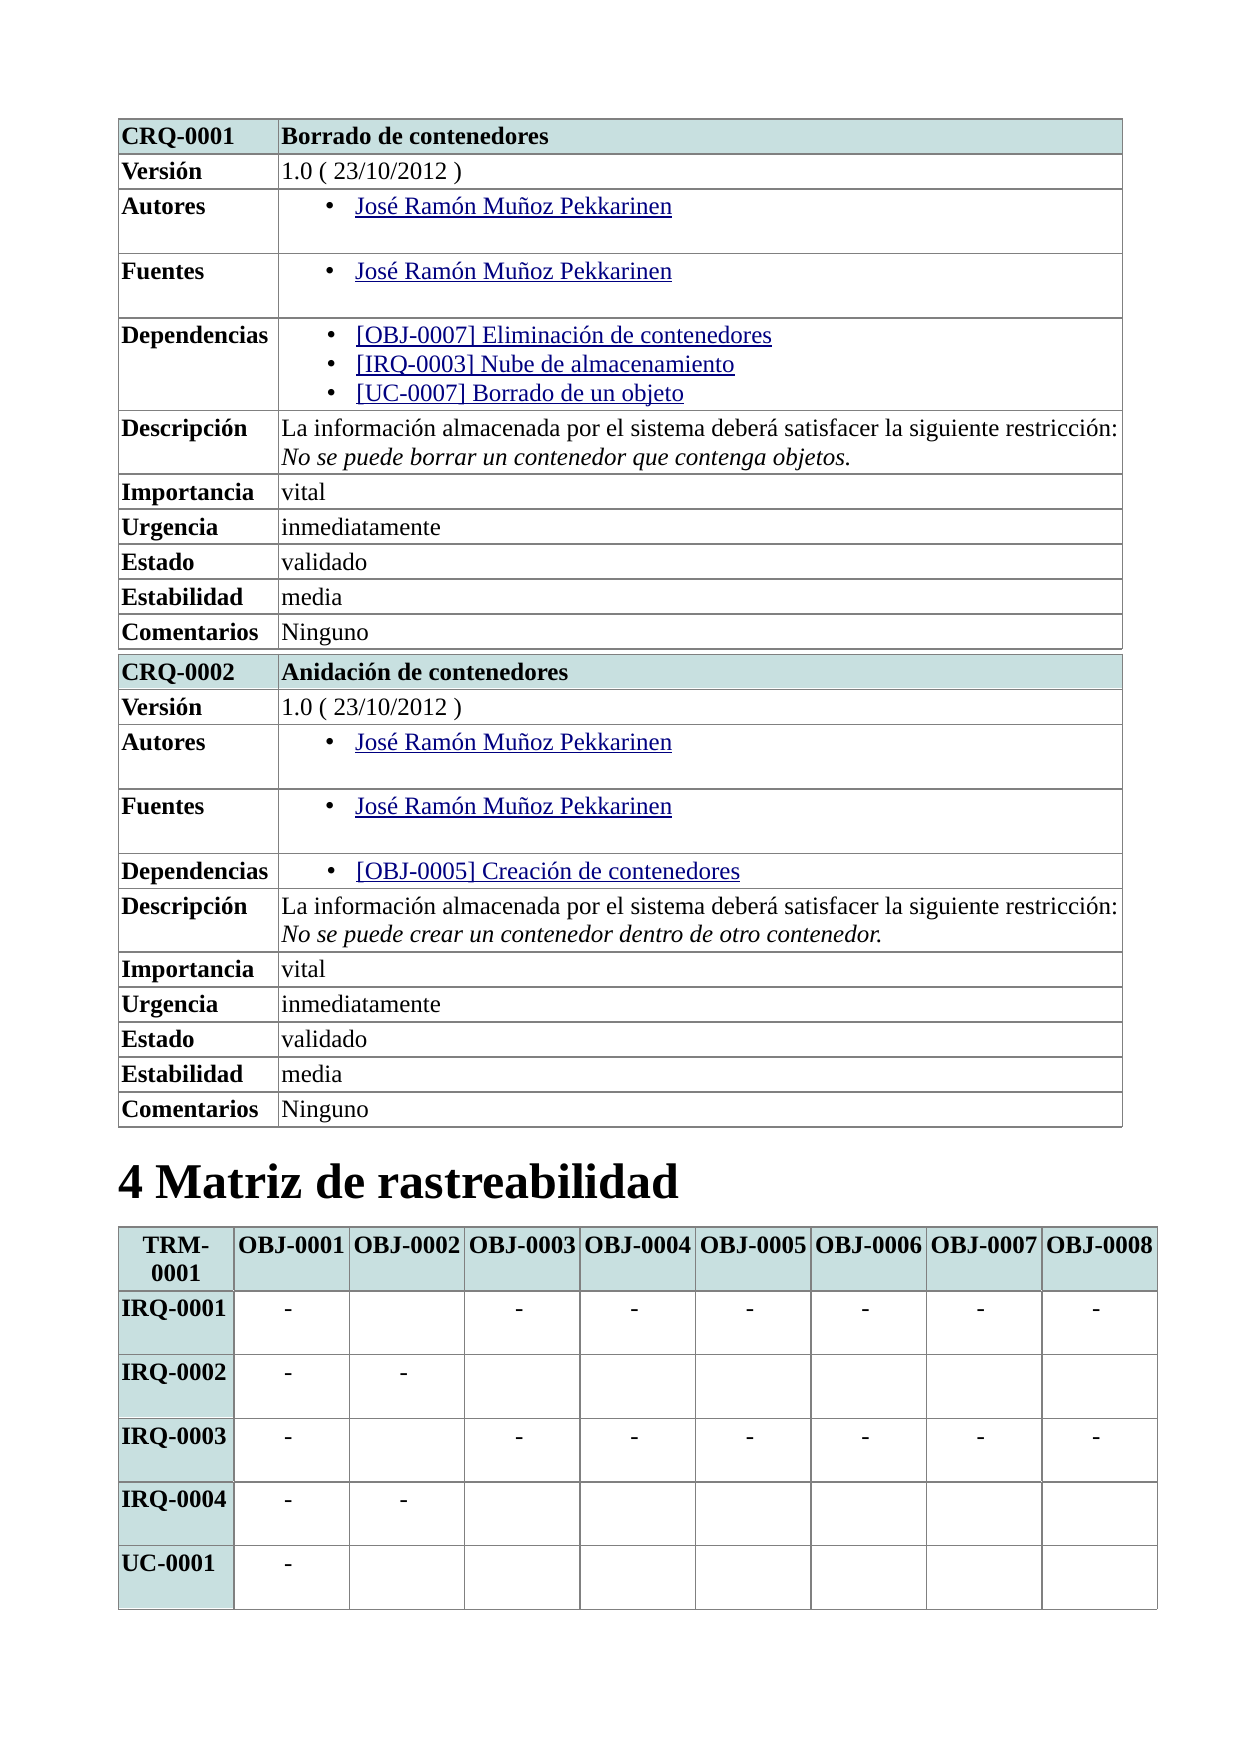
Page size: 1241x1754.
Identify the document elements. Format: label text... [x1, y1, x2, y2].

table_cell Comentarios [119, 615, 278, 648]
table_cell validado [279, 1023, 1122, 1056]
table_cell vital [279, 475, 1122, 508]
table_cell - [1043, 1419, 1157, 1481]
table_cell Ninguno [279, 1093, 1122, 1126]
table_cell José Ramón Muñoz Pekkarinen [279, 725, 1122, 788]
subtitle 4 Matriz de rastreabilidad [118, 1152, 1122, 1209]
table_cell [927, 1355, 1041, 1417]
table_cell vital [279, 953, 1122, 986]
table_cell - [927, 1292, 1041, 1354]
table_cell [927, 1546, 1041, 1608]
table_cell [465, 1546, 579, 1608]
table_cell José Ramón Muñoz Pekkarinen [279, 254, 1122, 317]
table_cell Versión [119, 155, 278, 188]
table_cell - [235, 1419, 349, 1481]
table_cell [581, 1483, 695, 1545]
table_cell - [696, 1419, 810, 1481]
table_cell Fuentes [119, 790, 278, 852]
table_cell - [465, 1419, 579, 1481]
table_header OBJ-0004 [581, 1228, 695, 1290]
table_cell - [235, 1355, 349, 1417]
table_cell José Ramón Muñoz Pekkarinen [279, 190, 1122, 253]
table_cell [350, 1292, 464, 1354]
table_cell [581, 1355, 695, 1417]
table_cell Importancia [119, 953, 278, 986]
table_cell [927, 1483, 1041, 1545]
table_header OBJ-0003 [465, 1228, 579, 1290]
table_cell Estado [119, 545, 278, 578]
table_header Borrado de contenedores [279, 120, 1122, 153]
table_cell [696, 1355, 810, 1417]
table_cell [812, 1483, 926, 1545]
table_cell - [696, 1292, 810, 1354]
table_cell IRQ-0004 [119, 1483, 233, 1545]
table_header OBJ-0007 [927, 1228, 1041, 1290]
table_header TRM-0001 [119, 1228, 233, 1290]
table_cell - [1043, 1292, 1157, 1354]
table_cell - [350, 1355, 464, 1417]
table_cell IRQ-0002 [119, 1355, 233, 1417]
table_cell Urgencia [119, 988, 278, 1021]
table_cell - [350, 1483, 464, 1545]
table_cell [465, 1355, 579, 1417]
table_cell - [581, 1292, 695, 1354]
table_cell Autores [119, 190, 278, 253]
table_cell UC-0001 [119, 1546, 233, 1608]
table_header OBJ-0001 [235, 1228, 349, 1290]
table_cell Dependencias [119, 319, 278, 409]
table_cell - [812, 1292, 926, 1354]
table_cell [350, 1546, 464, 1608]
table_cell IRQ-0003 [119, 1419, 233, 1481]
table_cell [1043, 1483, 1157, 1545]
table_cell - [465, 1292, 579, 1354]
table_header CRQ-0001 [119, 120, 278, 153]
table_cell La información almacenada por el sistema deberá satisfacer la siguiente restricción: No se puede crear un contenedor dentro de otro contenedor. [279, 889, 1122, 951]
table_cell [350, 1419, 464, 1481]
table_cell Estado [119, 1023, 278, 1056]
table_cell [696, 1546, 810, 1608]
table_cell [OBJ-0005] Creación de contenedores [279, 854, 1122, 887]
table_cell - [812, 1419, 926, 1481]
table_cell IRQ-0001 [119, 1292, 233, 1354]
table_cell 1.0 ( 23/10/2012 ) [279, 690, 1122, 723]
table_header OBJ-0005 [696, 1228, 810, 1290]
table_header OBJ-0006 [812, 1228, 926, 1290]
table_cell [812, 1355, 926, 1417]
table_cell [OBJ-0007] Eliminación de contenedores [IRQ-0003] Nube de almacenamiento [UC-0007] Borrado de un objeto [279, 319, 1122, 409]
table_cell - [235, 1483, 349, 1545]
table_cell Autores [119, 725, 278, 788]
table_cell 1.0 ( 23/10/2012 ) [279, 155, 1122, 188]
table_cell Estabilidad [119, 580, 278, 613]
table_cell validado [279, 545, 1122, 578]
table_cell [1043, 1355, 1157, 1417]
table_cell Fuentes [119, 254, 278, 317]
table_header Anidación de contenedores [279, 655, 1122, 688]
table_header CRQ-0002 [119, 655, 278, 688]
table_header OBJ-0002 [350, 1228, 464, 1290]
table_cell Dependencias [119, 854, 278, 887]
table_cell Descripción [119, 411, 278, 473]
table_cell media [279, 580, 1122, 613]
table_cell Ninguno [279, 615, 1122, 648]
table_header OBJ-0008 [1043, 1228, 1157, 1290]
table_cell inmediatamente [279, 988, 1122, 1021]
table_cell [1043, 1546, 1157, 1608]
table_cell inmediatamente [279, 510, 1122, 543]
table_cell [696, 1483, 810, 1545]
table_cell [465, 1483, 579, 1545]
table_cell - [927, 1419, 1041, 1481]
table_cell Descripción [119, 889, 278, 951]
table_cell Versión [119, 690, 278, 723]
table_cell [812, 1546, 926, 1608]
table_cell Estabilidad [119, 1058, 278, 1091]
table_cell media [279, 1058, 1122, 1091]
table_cell [581, 1546, 695, 1608]
table_cell Comentarios [119, 1093, 278, 1126]
table_cell José Ramón Muñoz Pekkarinen [279, 790, 1122, 852]
table_cell - [235, 1546, 349, 1608]
table_cell La información almacenada por el sistema deberá satisfacer la siguiente restricción: No se puede borrar un contenedor que contenga objetos. [279, 411, 1122, 473]
table_cell - [581, 1419, 695, 1481]
table_cell Importancia [119, 475, 278, 508]
table_cell - [235, 1292, 349, 1354]
table_cell Urgencia [119, 510, 278, 543]
